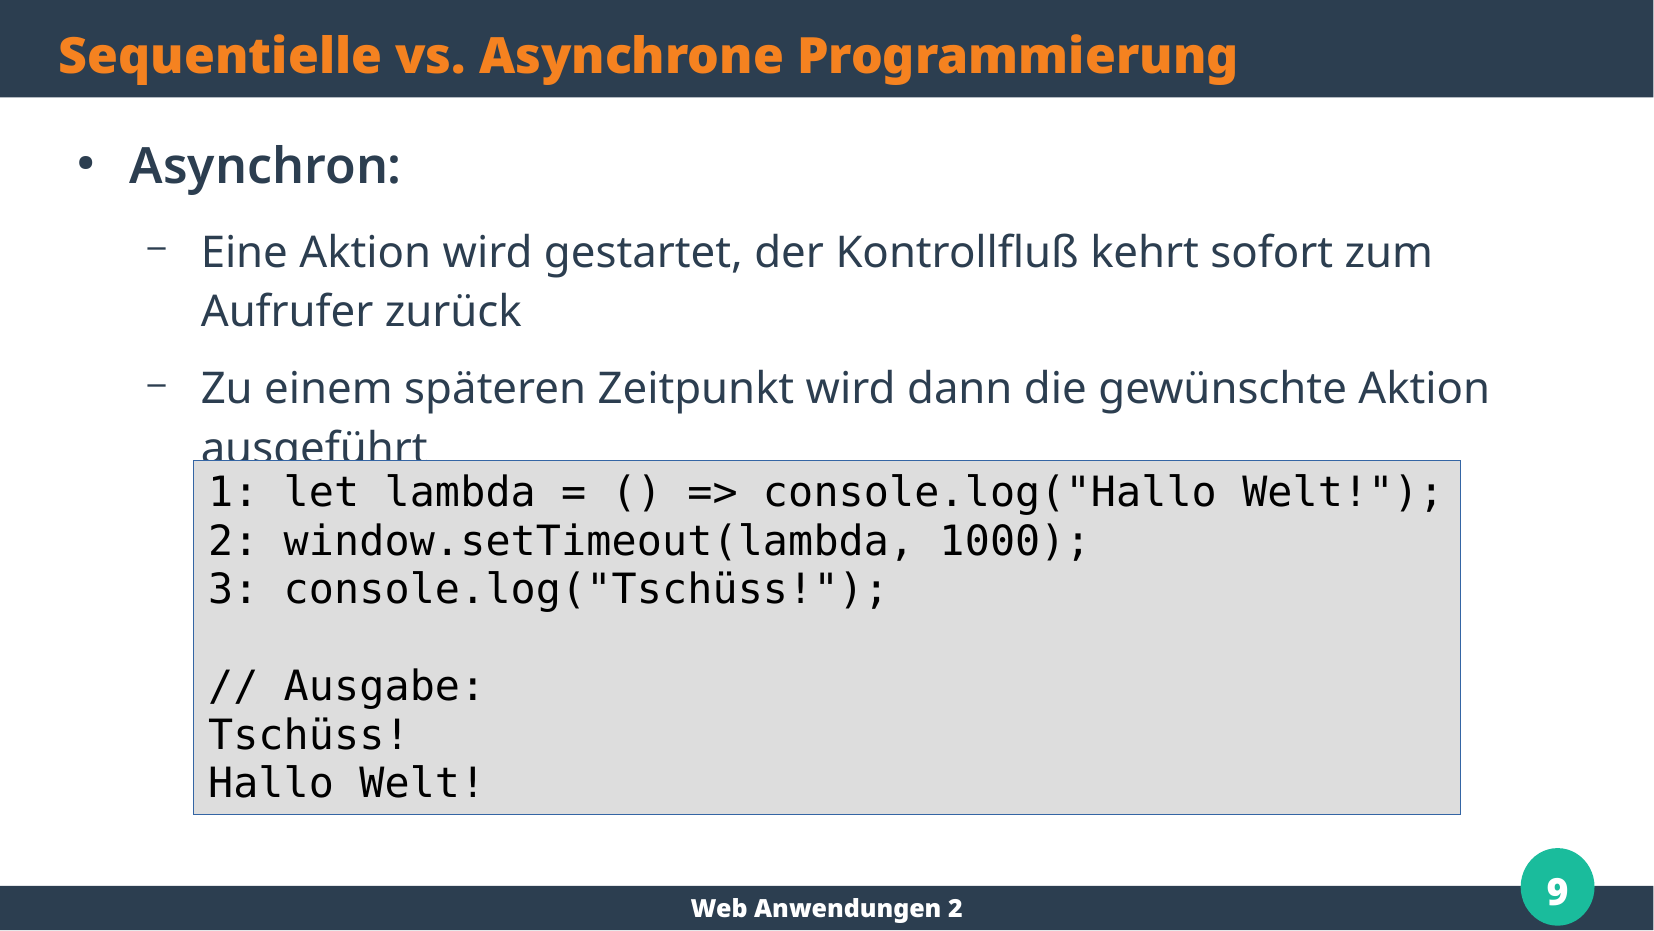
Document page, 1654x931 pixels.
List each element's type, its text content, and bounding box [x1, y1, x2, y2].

list Asynchron: Eine Aktion wird gestartet, der Kontrollfluß kehrt sofort zum Aufrufer zurück Zu einem späteren Zeitpunkt wird dann die gewünschte Aktion ausgeführt [59, 129, 1595, 864]
text_box 1: let lambda = () => console.log("Hallo Welt!"); 2: window.setTimeout(lambda, 1000); 3: console.log("Tschüss!"); // Ausgabe: Tschüss! Hallo Welt! [193, 460, 1461, 815]
title Sequentielle vs. Asynchrone Programmierung [59, 8, 1595, 89]
